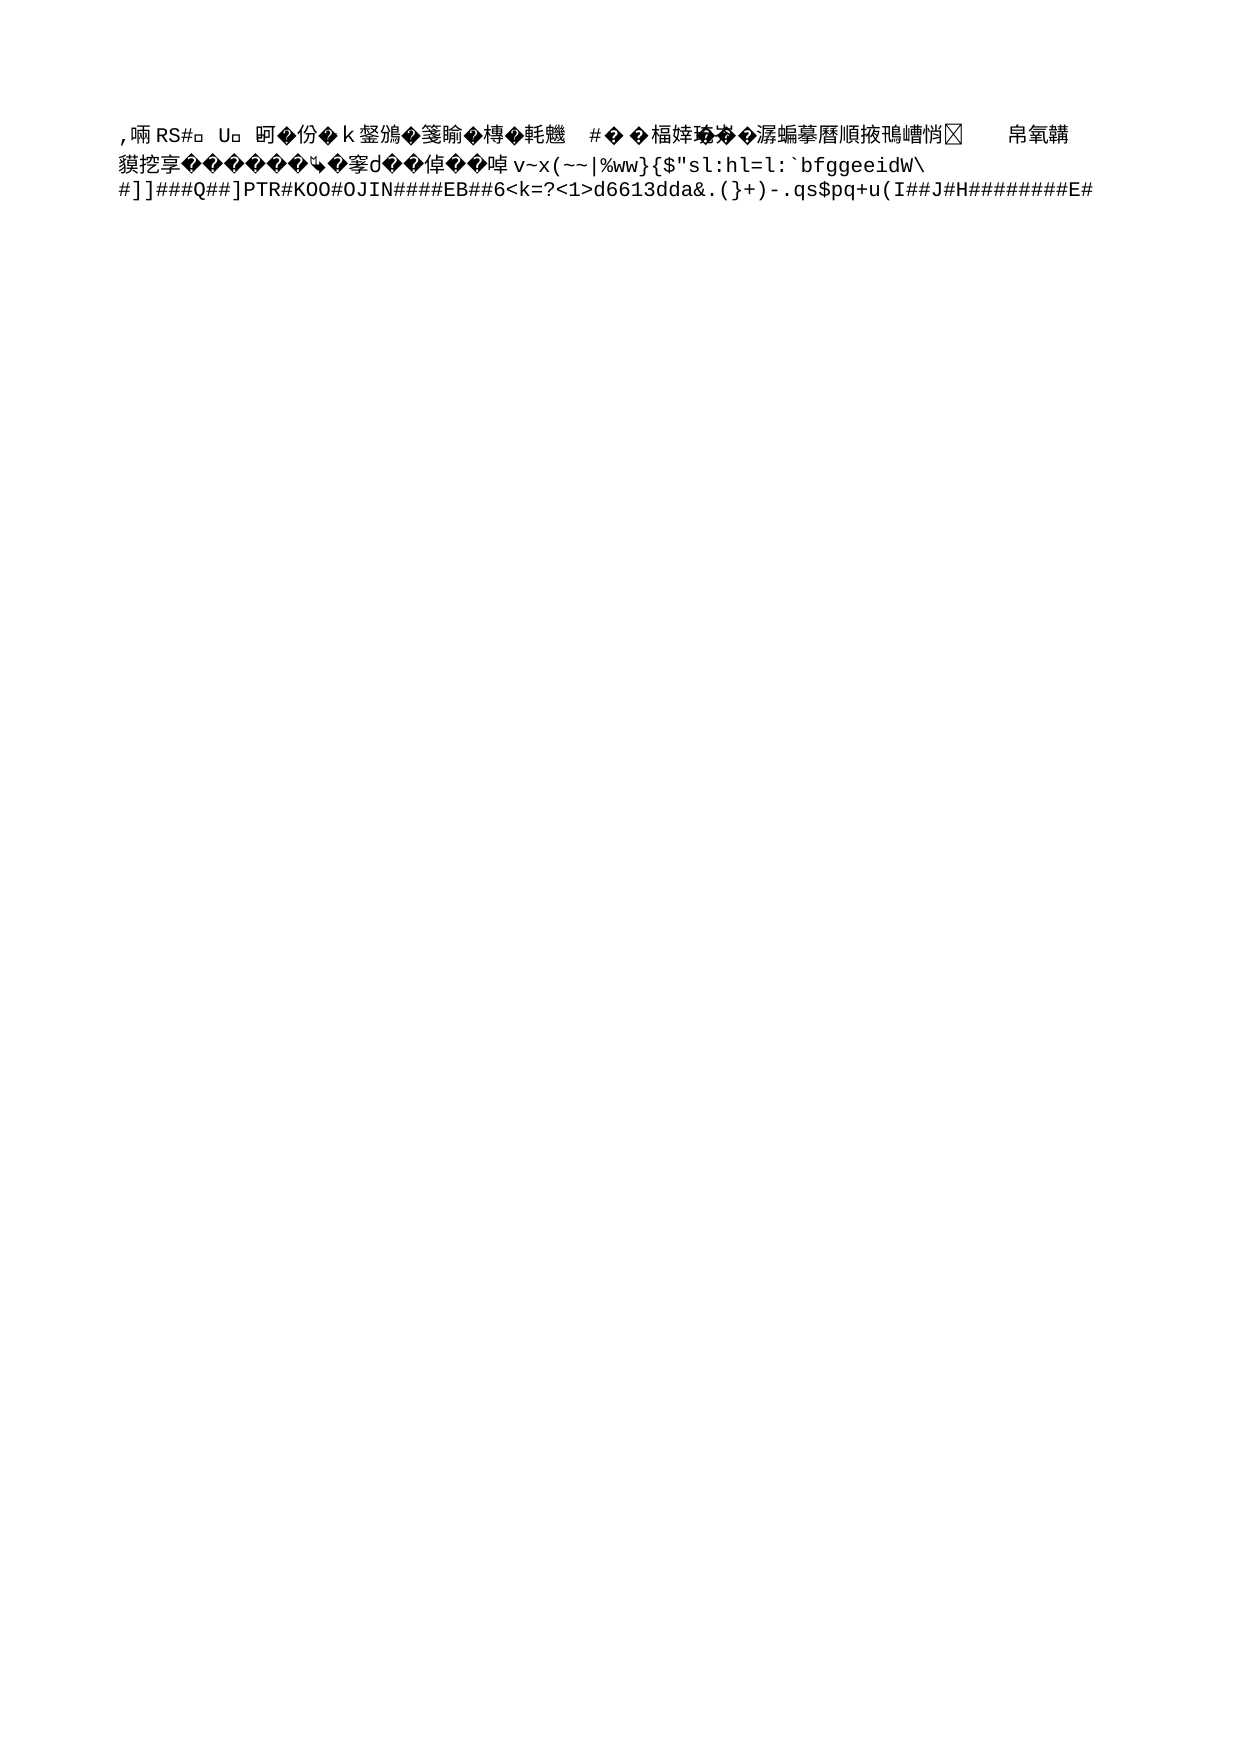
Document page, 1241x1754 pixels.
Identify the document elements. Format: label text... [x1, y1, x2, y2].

text ,啢RS#�U�呵�份�ｋ錖鳻�箋睮�槫�軞魕#��楅婞珫岕���潺蝙摹曆順掖鳵嶆悄帛氧韝貘挖享�������窙��倬��啅v~x(~~|%ww}{$"sl:hl=l:`bfggeeidW\#]]###Q##]PTR#KOO#OJIN####EB##6<k=?<1>d6613dda&.(}+)-.qs$pq+u(I##J#H########E# [118, 118, 1122, 203]
